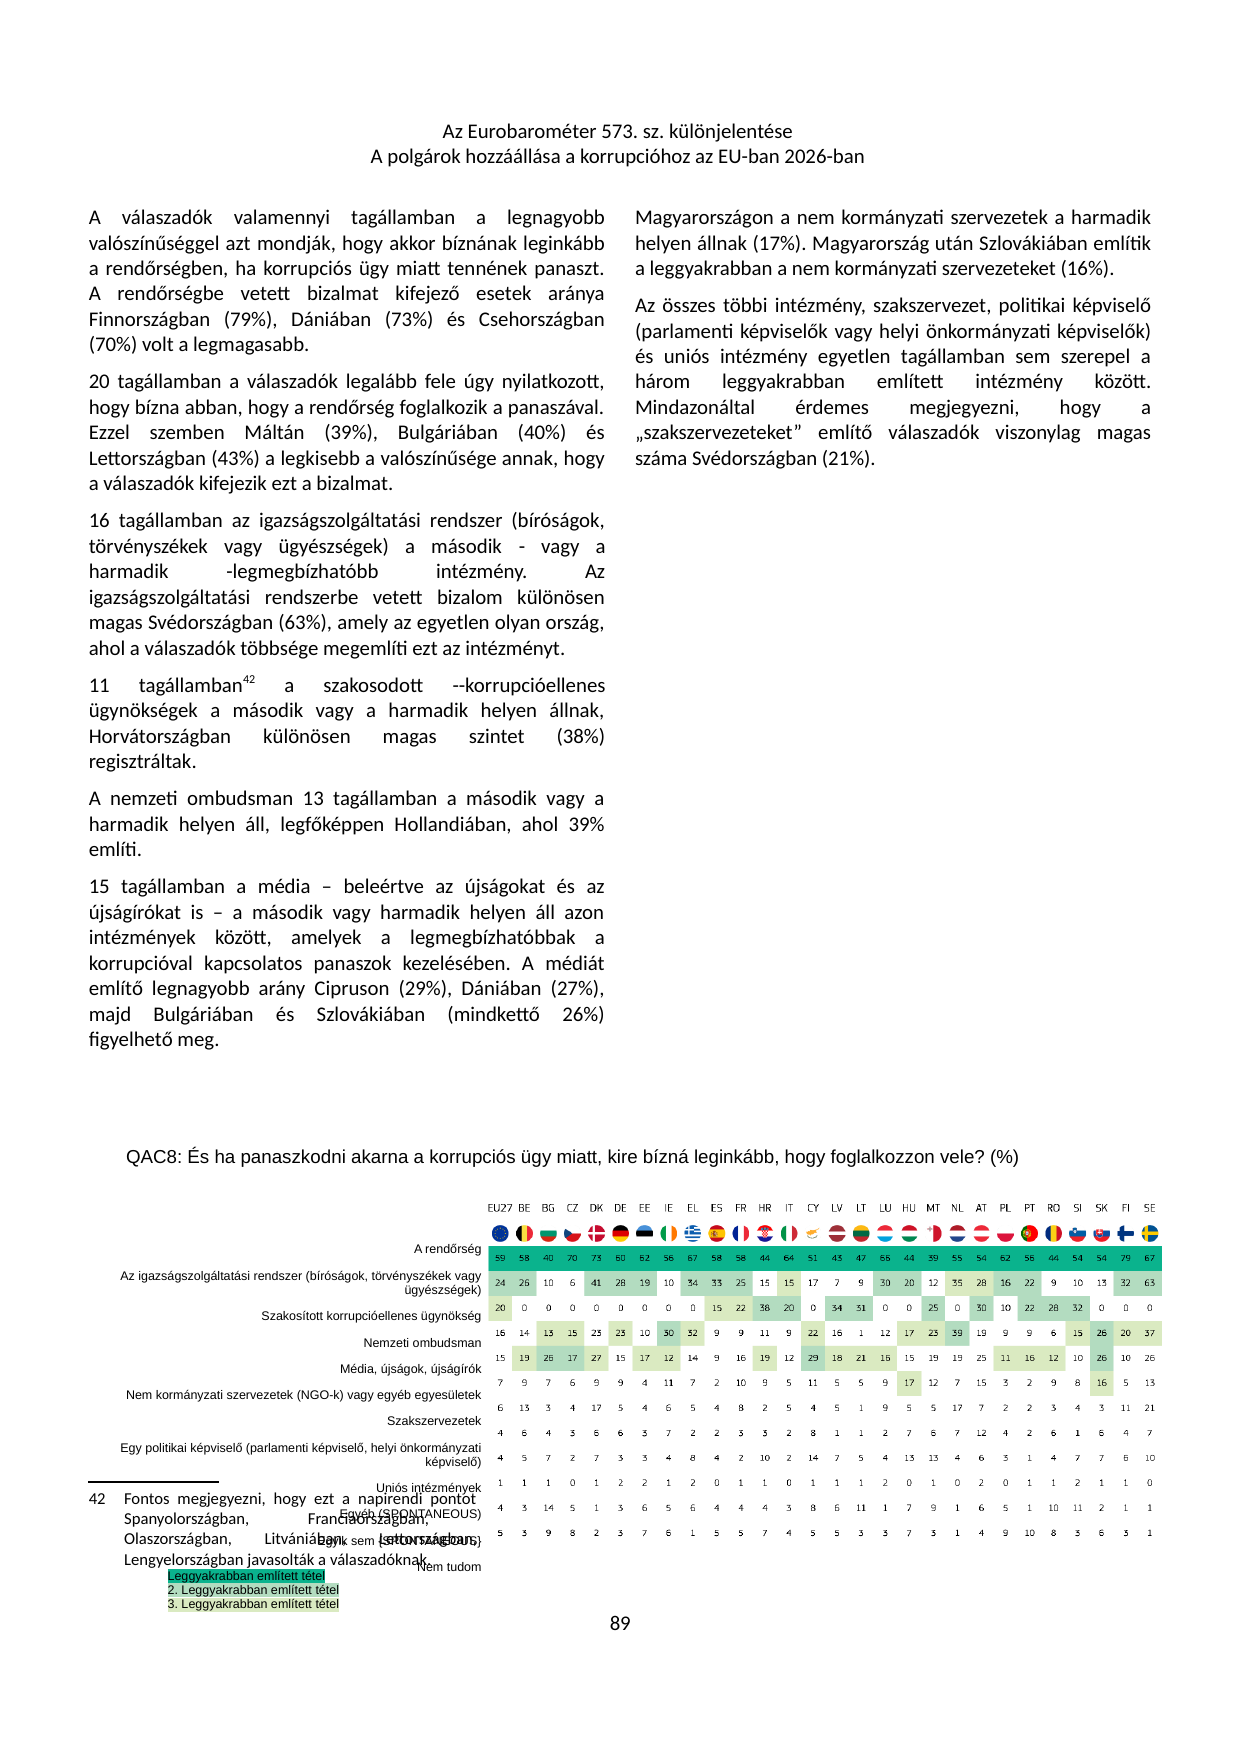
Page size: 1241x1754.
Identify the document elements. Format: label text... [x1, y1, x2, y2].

text A nemzeti ombudsman 13 tagállamban a második vagy a harmadik helyen áll, legfőképpen Hollandiában, ahol 39% említi. [88, 786, 605, 862]
text A válaszadók valamennyi tagállamban a legnagyobb valószínűséggel azt mondják, hogy akkor bíznának leginkább a rendőrségben, ha korrupciós ügy miatt tennének panaszt. A rendőrségbe vetett bizalmat kifejező esetek aránya Finnországban (79%), Dániában (73%) és Csehországban (70%) volt a legmagasabb. [88, 204, 605, 357]
picture [483, 1195, 1168, 1547]
text 11 tagállamban a szakosodott ‑-korrupcióellenes ügynökségek a második vagy a harmadik helyen állnak, Horvátországban különösen magas szintet (38%) regisztráltak. [88, 672, 605, 774]
text Az összes többi intézmény, szakszervezet, politikai képviselő (parlamenti képviselők vagy helyi önkormányzati képviselők) és uniós intézmény egyetlen tagállamban sem szerepel a három leggyakrabban említett intézmény között. Mindazonáltal érdemes megjegyezni, hogy a „szakszervezeteket” említő válaszadók viszonylag magas száma Svédországban (21%). [635, 292, 1152, 470]
text Fontos megjegyezni, hogy ezt a napirendi pontot csak Ausztriában, Spanyolországban, Franciaországban, Horvátországban, Olaszországban, Litvániában, Lettországban, Máltán és Lengyelországban javasolták a válaszadóknak. [88, 1488, 605, 1569]
text 15 tagállamban a média – beleértve az újságokat és az újságírókat is – a második vagy harmadik helyen áll azon intézmények között, amelyek a legmegbízhatóbbak a korrupcióval kapcsolatos panaszok kezelésében. A médiát említő legnagyobb arány Cipruson (29%), Dániában (27%), majd Bulgáriában és Szlovákiában (mindkettő 26%) figyelhető meg. [88, 874, 605, 1052]
text 20 tagállamban a válaszadók legalább fele úgy nyilatkozott, hogy bízna abban, hogy a rendőrség foglalkozik a panaszával. Ezzel szemben Máltán (39%), Bulgáriában (40%) és Lettországban (43%) a legkisebb a valószínűsége annak, hogy a válaszadók kifejezik ezt a bizalmat. [88, 369, 605, 496]
text Magyarországon a nem kormányzati szervezetek a harmadik helyen állnak (17%). Magyarország után Szlovákiában említik a leggyakrabban a nem kormányzati szervezeteket (16%). [635, 204, 1152, 281]
text 16 tagállamban az igazságszolgáltatási rendszer (bíróságok, törvényszékek vagy ügyészségek) a második ‑ vagy a harmadik ‑legmegbízhatóbb intézmény. Az igazságszolgáltatási rendszerbe vetett bizalom különösen magas Svédországban (63%), amely az egyetlen olyan ország, ahol a válaszadók többsége megemlíti ezt az intézményt. [88, 508, 605, 660]
